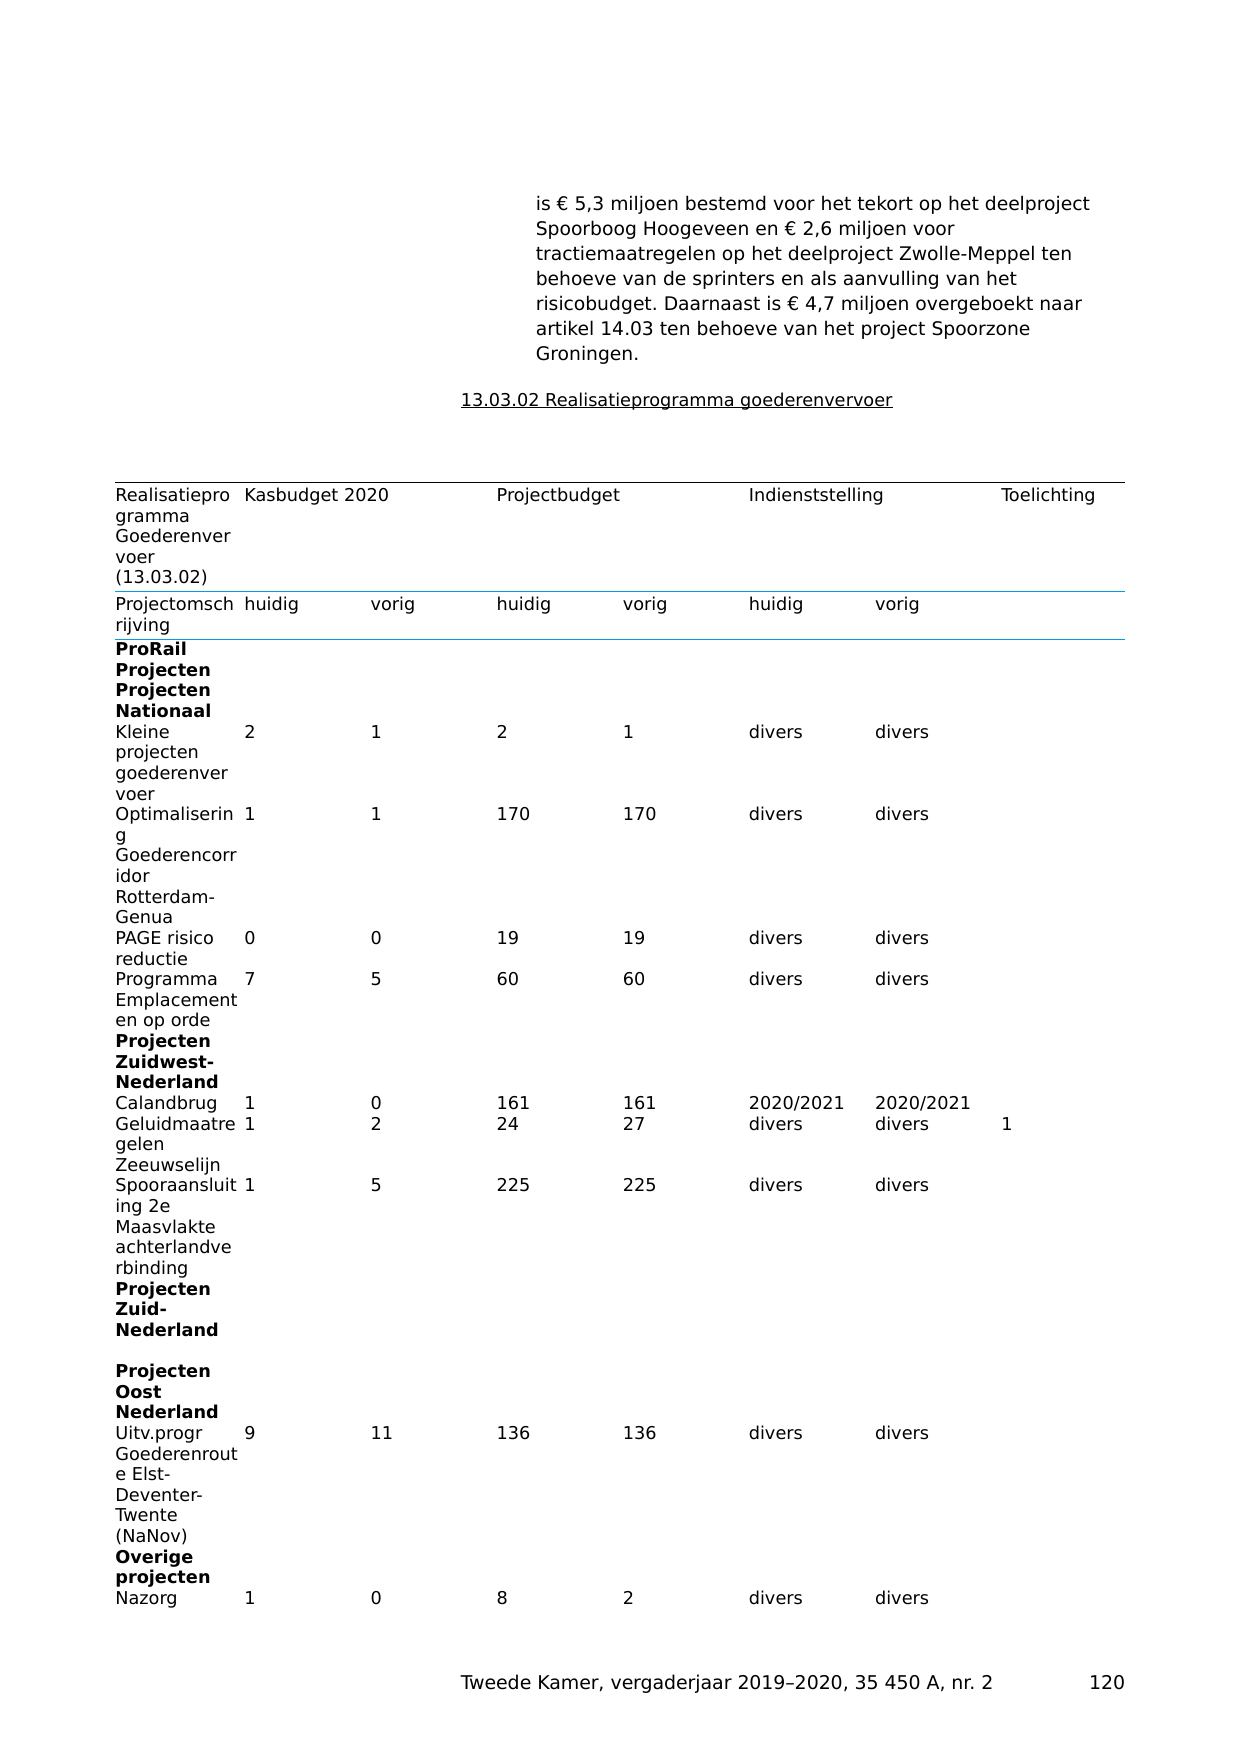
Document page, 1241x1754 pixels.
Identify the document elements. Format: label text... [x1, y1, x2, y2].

table_cell [998, 1423, 1125, 1547]
table_cell 60 [620, 969, 746, 1031]
table_cell [620, 680, 746, 722]
table_cell [368, 1340, 493, 1361]
table_cell 19 [494, 928, 620, 969]
table_cell [494, 1547, 620, 1588]
table_cell [494, 680, 620, 722]
table_cell huidig [494, 592, 620, 638]
table_cell [998, 1340, 1125, 1361]
table_cell divers [746, 969, 872, 1031]
table_cell [872, 1279, 998, 1340]
table_cell [620, 1279, 746, 1340]
table_cell divers [746, 722, 872, 804]
table_cell [368, 680, 493, 722]
table_cell 1 [241, 1114, 367, 1175]
table_cell 1 [241, 1588, 367, 1608]
table_cell [241, 1279, 367, 1340]
table_cell 2020/2021 [746, 1093, 872, 1113]
table_cell divers [746, 804, 872, 928]
table_cell [872, 680, 998, 722]
table_cell ProRail Projecten [115, 640, 241, 680]
table_cell 225 [494, 1175, 620, 1278]
list is € 5,3 miljoen bestemd voor het tekort op het deelproject Spoorboog Hoogeveen en € 2,6 miljoen voor tractiemaatregelen op het deelproject Zwolle-Meppel ten behoeve van de sprinters en als aanvulling van het risicobudget. Daarnaast is € 4,7 miljoen overgeboekt naar artikel 14.03 ten behoeve van het project Spoorzone Groningen. [498, 191, 1125, 366]
table_cell [998, 1175, 1125, 1278]
table_cell 2020/2021 [872, 1093, 998, 1113]
table_cell Calandbrug [115, 1093, 241, 1113]
table_cell Toelichting [998, 483, 1125, 591]
table_cell divers [746, 1423, 872, 1547]
table_cell [241, 640, 367, 680]
table_cell [746, 1031, 872, 1093]
table_cell Projectomschrijving [115, 592, 241, 638]
table_cell 24 [494, 1114, 620, 1175]
table_cell [368, 1547, 493, 1588]
table_cell [368, 640, 493, 680]
table_cell Kleine projecten goederenvervoer [115, 722, 241, 804]
table_cell Nazorg [115, 1588, 241, 1608]
table_cell [998, 1547, 1125, 1588]
table_cell 5 [368, 969, 493, 1031]
table_cell [620, 1361, 746, 1423]
table_cell [115, 1340, 241, 1361]
table_cell [998, 969, 1125, 1031]
table_cell huidig [746, 592, 872, 638]
table_cell Optimalisering Goederencorridor Rotterdam-Genua [115, 804, 241, 928]
table_cell 5 [368, 1175, 493, 1278]
table_cell huidig [241, 592, 367, 638]
table_cell divers [872, 1175, 998, 1278]
table_cell 1 [368, 804, 493, 928]
table_cell [620, 640, 746, 680]
table_cell 1 [241, 804, 367, 928]
table_cell [998, 1279, 1125, 1340]
table_cell Overige projecten [115, 1547, 241, 1588]
table_cell Realisatieprogramma Goederenvervoer (13.03.02) [115, 483, 241, 591]
table_cell [620, 1031, 746, 1093]
table_cell [241, 1031, 367, 1093]
table_cell 27 [620, 1114, 746, 1175]
table_cell Projecten Nationaal [115, 680, 241, 722]
table_cell [241, 1340, 367, 1361]
table_cell [998, 1031, 1125, 1093]
table_cell 136 [494, 1423, 620, 1547]
table_cell 2 [241, 722, 367, 804]
table_cell [746, 680, 872, 722]
table_cell 9 [241, 1423, 367, 1547]
table_cell Projectbudget [494, 483, 746, 591]
table_cell [746, 640, 872, 680]
table_cell Indienststelling [746, 483, 998, 591]
table_cell 0 [368, 928, 493, 969]
table_cell divers [746, 928, 872, 969]
table_cell 0 [368, 1588, 493, 1608]
table_cell [746, 1279, 872, 1340]
table_cell [241, 1361, 367, 1423]
table_cell Geluidmaatregelen Zeeuwselijn [115, 1114, 241, 1175]
table_cell [998, 928, 1125, 969]
table_cell [998, 1361, 1125, 1423]
table_cell 11 [368, 1423, 493, 1547]
table_cell [620, 1547, 746, 1588]
table_cell [494, 1279, 620, 1340]
table_cell Spooraansluiting 2e Maasvlakte achterlandverbinding [115, 1175, 241, 1278]
table_cell 2 [368, 1114, 493, 1175]
table_cell 1 [241, 1175, 367, 1278]
table_cell Uitv.progr Goederenroute Elst-Deventer-Twente (NaNov) [115, 1423, 241, 1547]
table_cell 161 [620, 1093, 746, 1113]
table_cell [872, 1547, 998, 1588]
table_cell vorig [620, 592, 746, 638]
table_cell divers [746, 1114, 872, 1175]
table_cell Projecten Oost Nederland [115, 1361, 241, 1423]
table_cell [872, 640, 998, 680]
table_cell Programma Emplacementen op orde [115, 969, 241, 1031]
text 13.03.02 Realisatieprogramma goederenvervoer [461, 388, 1125, 411]
table_cell [998, 1588, 1125, 1608]
table_cell [494, 640, 620, 680]
table_cell divers [872, 804, 998, 928]
table_cell [368, 1031, 493, 1093]
table_cell 7 [241, 969, 367, 1031]
table_cell PAGE risico reductie [115, 928, 241, 969]
table_cell [241, 680, 367, 722]
table_cell [494, 1340, 620, 1361]
table_cell 225 [620, 1175, 746, 1278]
table_cell [872, 1340, 998, 1361]
table_cell [494, 1361, 620, 1423]
table_cell 170 [494, 804, 620, 928]
table_cell [872, 1361, 998, 1423]
table_cell 1 [998, 1114, 1125, 1175]
table_cell 0 [241, 928, 367, 969]
table_cell Projecten Zuidwest-Nederland [115, 1031, 241, 1093]
table_cell 2 [494, 722, 620, 804]
table_cell divers [872, 722, 998, 804]
table_cell [746, 1340, 872, 1361]
table_cell 8 [494, 1588, 620, 1608]
table_cell 1 [368, 722, 493, 804]
table_cell 1 [620, 722, 746, 804]
table_cell [998, 592, 1125, 638]
table_cell divers [872, 928, 998, 969]
table_cell Kasbudget 2020 [241, 483, 493, 591]
table_cell [998, 1093, 1125, 1113]
table_cell [241, 1547, 367, 1588]
table_cell [746, 1361, 872, 1423]
table_cell 170 [620, 804, 746, 928]
table_cell Projecten Zuid-Nederland [115, 1279, 241, 1340]
table_cell [998, 680, 1125, 722]
table_cell [746, 1547, 872, 1588]
table_cell 1 [241, 1093, 367, 1113]
table_cell 136 [620, 1423, 746, 1547]
table_cell divers [872, 1423, 998, 1547]
table_cell [998, 722, 1125, 804]
table_cell divers [872, 969, 998, 1031]
table_cell divers [872, 1588, 998, 1608]
table_cell [872, 1031, 998, 1093]
table_cell [620, 1340, 746, 1361]
table_cell [368, 1279, 493, 1340]
table_cell 60 [494, 969, 620, 1031]
table_cell [494, 1031, 620, 1093]
table_cell 161 [494, 1093, 620, 1113]
table_cell divers [746, 1175, 872, 1278]
table_cell vorig [368, 592, 493, 638]
table_cell divers [872, 1114, 998, 1175]
table_cell 2 [620, 1588, 746, 1608]
table_cell divers [746, 1588, 872, 1608]
table_header Projectoverzicht behorende bij 13.03.02: Realisatieprogramma Spoorwegen goederenvervoer (bedragen x € 1 mln.) [115, 434, 1125, 481]
table_cell [998, 640, 1125, 680]
table_cell [998, 804, 1125, 928]
table_cell 19 [620, 928, 746, 969]
table_cell vorig [872, 592, 998, 638]
table_cell [368, 1361, 493, 1423]
table_cell 0 [368, 1093, 493, 1113]
